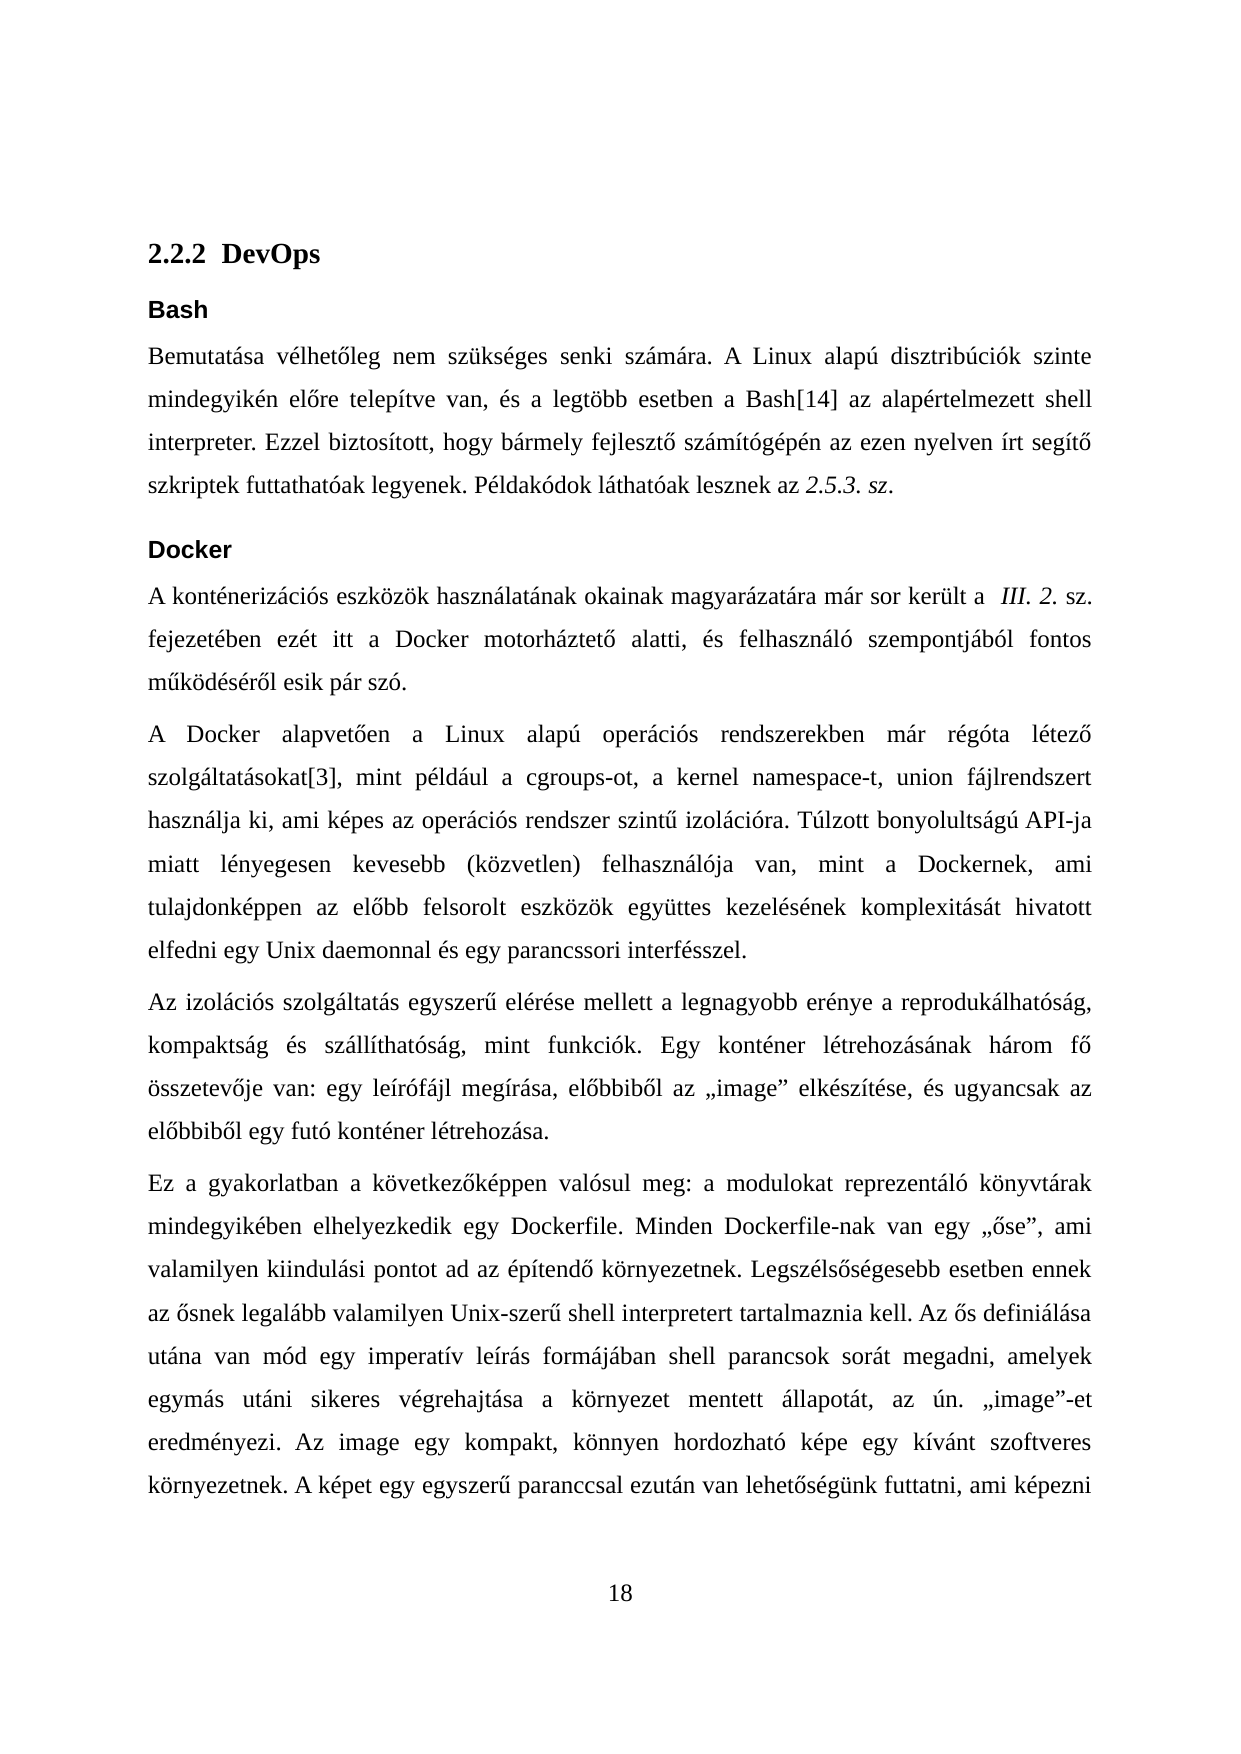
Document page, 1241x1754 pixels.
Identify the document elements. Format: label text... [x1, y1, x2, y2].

text Bemutatása vélhetőleg nem szükséges senki számára. A Linux alapú disztribúciók szinte mindegyikén előre telepítve van, és a legtöbb esetben a Bash[14] az alapértelmezett shell interpreter. Ezzel biztosított, hogy bármely fejlesztő számítógépén az ezen nyelven írt segítő szkriptek futtathatóak legyenek. Példakódok láthatóak lesznek az 2.5.3. sz. [148, 341, 1093, 499]
text A konténerizációs eszközök használatának okainak magyarázatára már sor került a III. 2. sz. fejezetében ezét itt a Docker motorháztető alatti, és felhasználó szempontjából fontos működéséről esik pár szó. [148, 581, 1093, 696]
subtitle Docker [148, 535, 1093, 563]
subtitle DevOps [148, 236, 1093, 270]
subtitle Bash [148, 295, 1093, 323]
text A Docker alapvetően a Linux alapú operációs rendszerekben már régóta létező szolgáltatásokat[3], mint például a cgroups-ot, a kernel namespace-t, union fájlrendszert használja ki, ami képes az operációs rendszer szintű izolációra. Túlzott bonyolultságú API-ja miatt lényegesen kevesebb (közvetlen) felhasználója van, mint a Dockernek, ami tulajdonképpen az előbb felsorolt eszközök együttes kezelésének komplexitását hivatott elfedni egy Unix daemonnal és egy parancssori interfésszel. [148, 719, 1093, 964]
text Az izolációs szolgáltatás egyszerű elérése mellett a legnagyobb erénye a reprodukálhatóság, kompaktság és szállíthatóság, mint funkciók. Egy konténer létrehozásának három fő összetevője van: egy leírófájl megírása, előbbiből az „image” elkészítése, és ugyancsak az előbbiből egy futó konténer létrehozása. [148, 987, 1093, 1145]
text Ez a gyakorlatban a következőképpen valósul meg: a modulokat reprezentáló könyvtárak mindegyikében elhelyezkedik egy Dockerfile. Minden Dockerfile-nak van egy „őse”, ami valamilyen kiindulási pontot ad az építendő környezetnek. Legszélsőségesebb esetben ennek az ősnek legalább valamilyen Unix-szerű shell interpretert tartalmaznia kell. Az ős definiálása utána van mód egy imperatív leírás formájában shell parancsok sorát megadni, amelyek egymás utáni sikeres végrehajtása a környezet mentett állapotát, az ún. „image”-et eredményezi. Az image egy kompakt, könnyen hordozható képe egy kívánt szoftveres környezetnek. A képet egy egyszerű paranccsal ezután van lehetőségünk futtatni, ami képezni [148, 1168, 1093, 1499]
